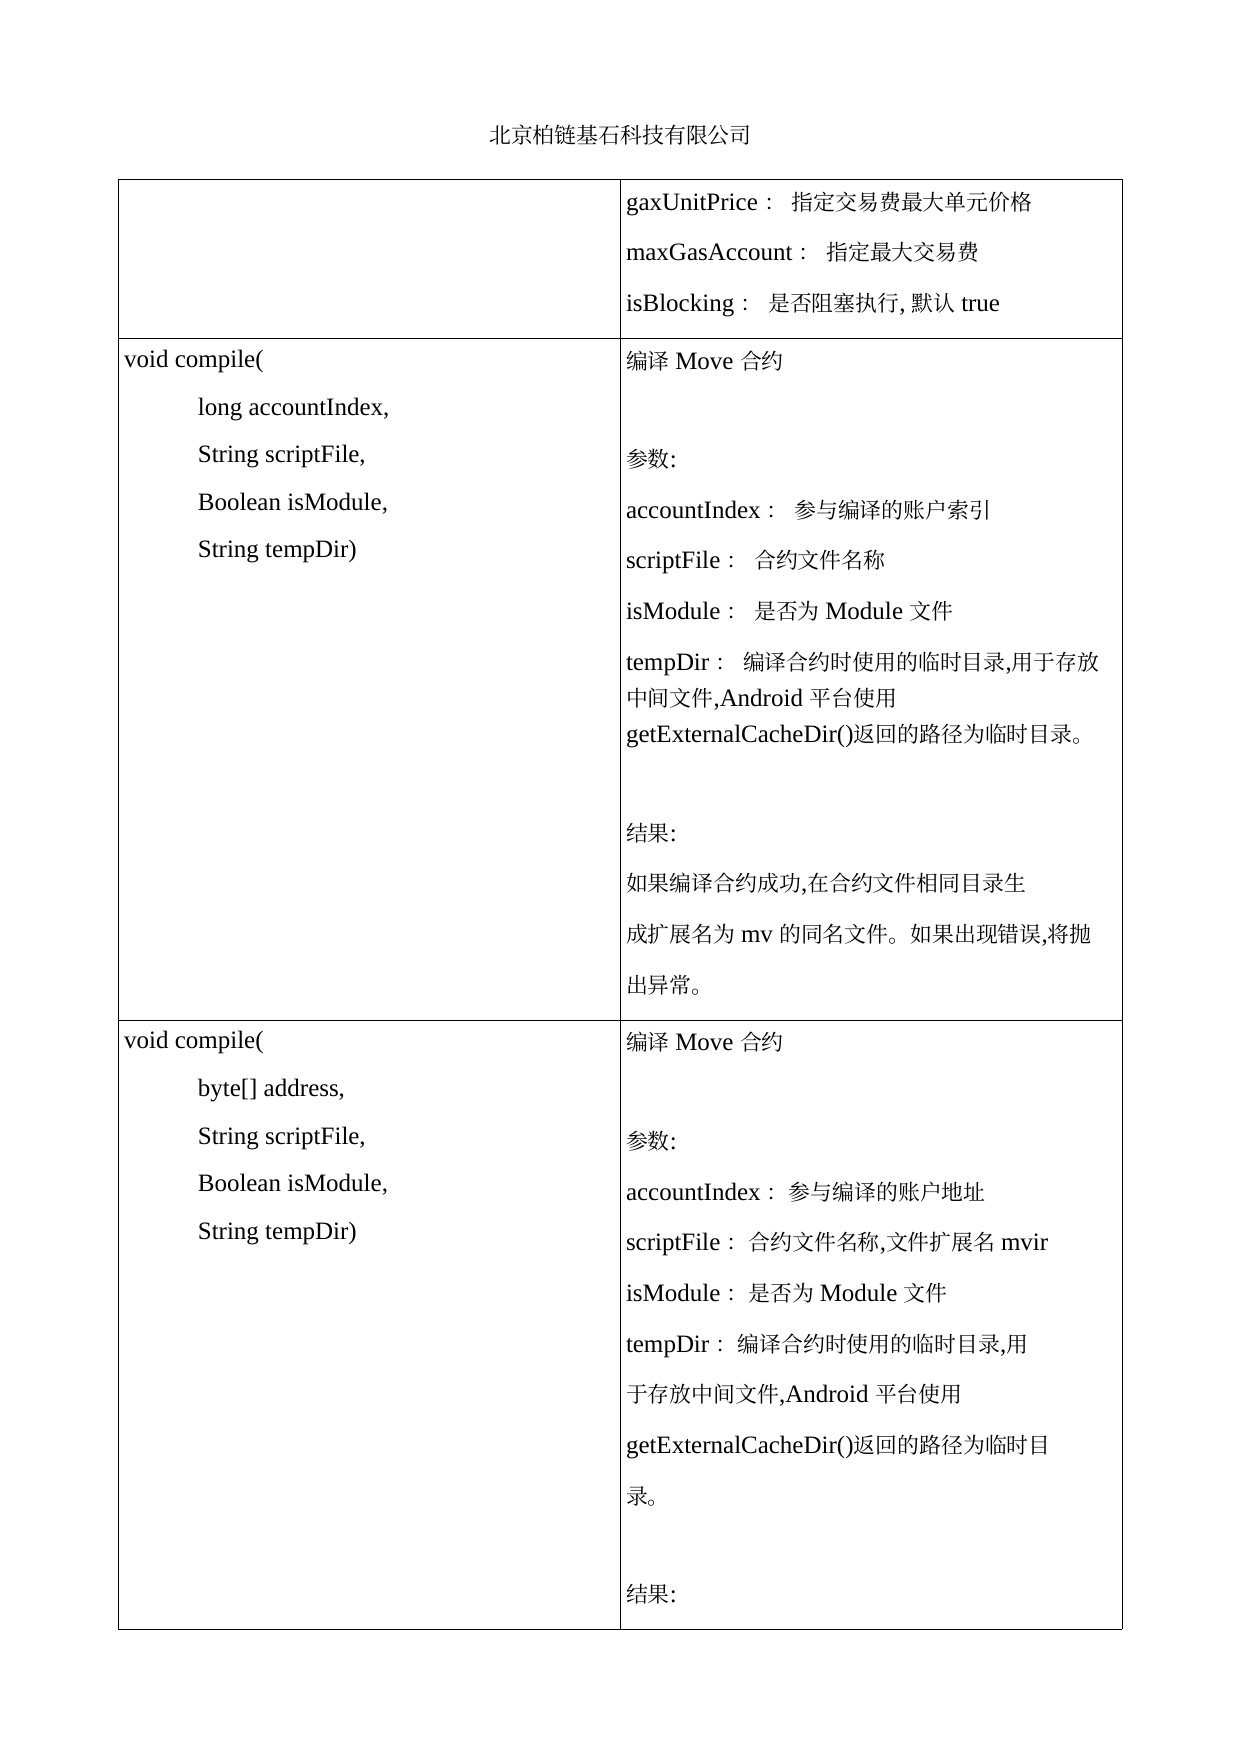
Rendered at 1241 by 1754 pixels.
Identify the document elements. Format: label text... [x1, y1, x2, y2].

table_cell [119, 180, 620, 338]
table_cell 编译 Move 合约 参数: accountIndex ：参与编译的账户地址 scriptFile ：合约文件名称,文件扩展名 mvir isModule ：是否为 Module 文件 tempDir ：编译合约时使用的临时目录,用 于存放中间文件,Android 平台使用 getExternalCacheDir()返回的路径为临时目 录。 结果: [621, 1021, 1122, 1629]
table_cell void compile( long accountIndex, String scriptFile, Boolean isModule, String tempDir) [119, 339, 620, 1020]
table_cell 编译 Move 合约 参数: accountIndex ： 参与编译的账户索引 scriptFile ： 合约文件名称 isModule ： 是否为 Module 文件 tempDir ： 编译合约时使用的临时目录,用于存放中间文件,Android 平台使用getExternalCacheDir()返回的路径为临时目录。 结果: 如果编译合约成功,在合约文件相同目录生 成扩展名为 mv 的同名文件。如果出现错误,将抛 出异常。 [621, 339, 1122, 1020]
table_cell gaxUnitPrice ： 指定交易费最大单元价格 maxGasAccount ： 指定最大交易费 isBlocking ： 是否阻塞执行, 默认 true [621, 180, 1122, 338]
table_cell void compile( byte[] address, String scriptFile, Boolean isModule, String tempDir) [119, 1021, 620, 1629]
